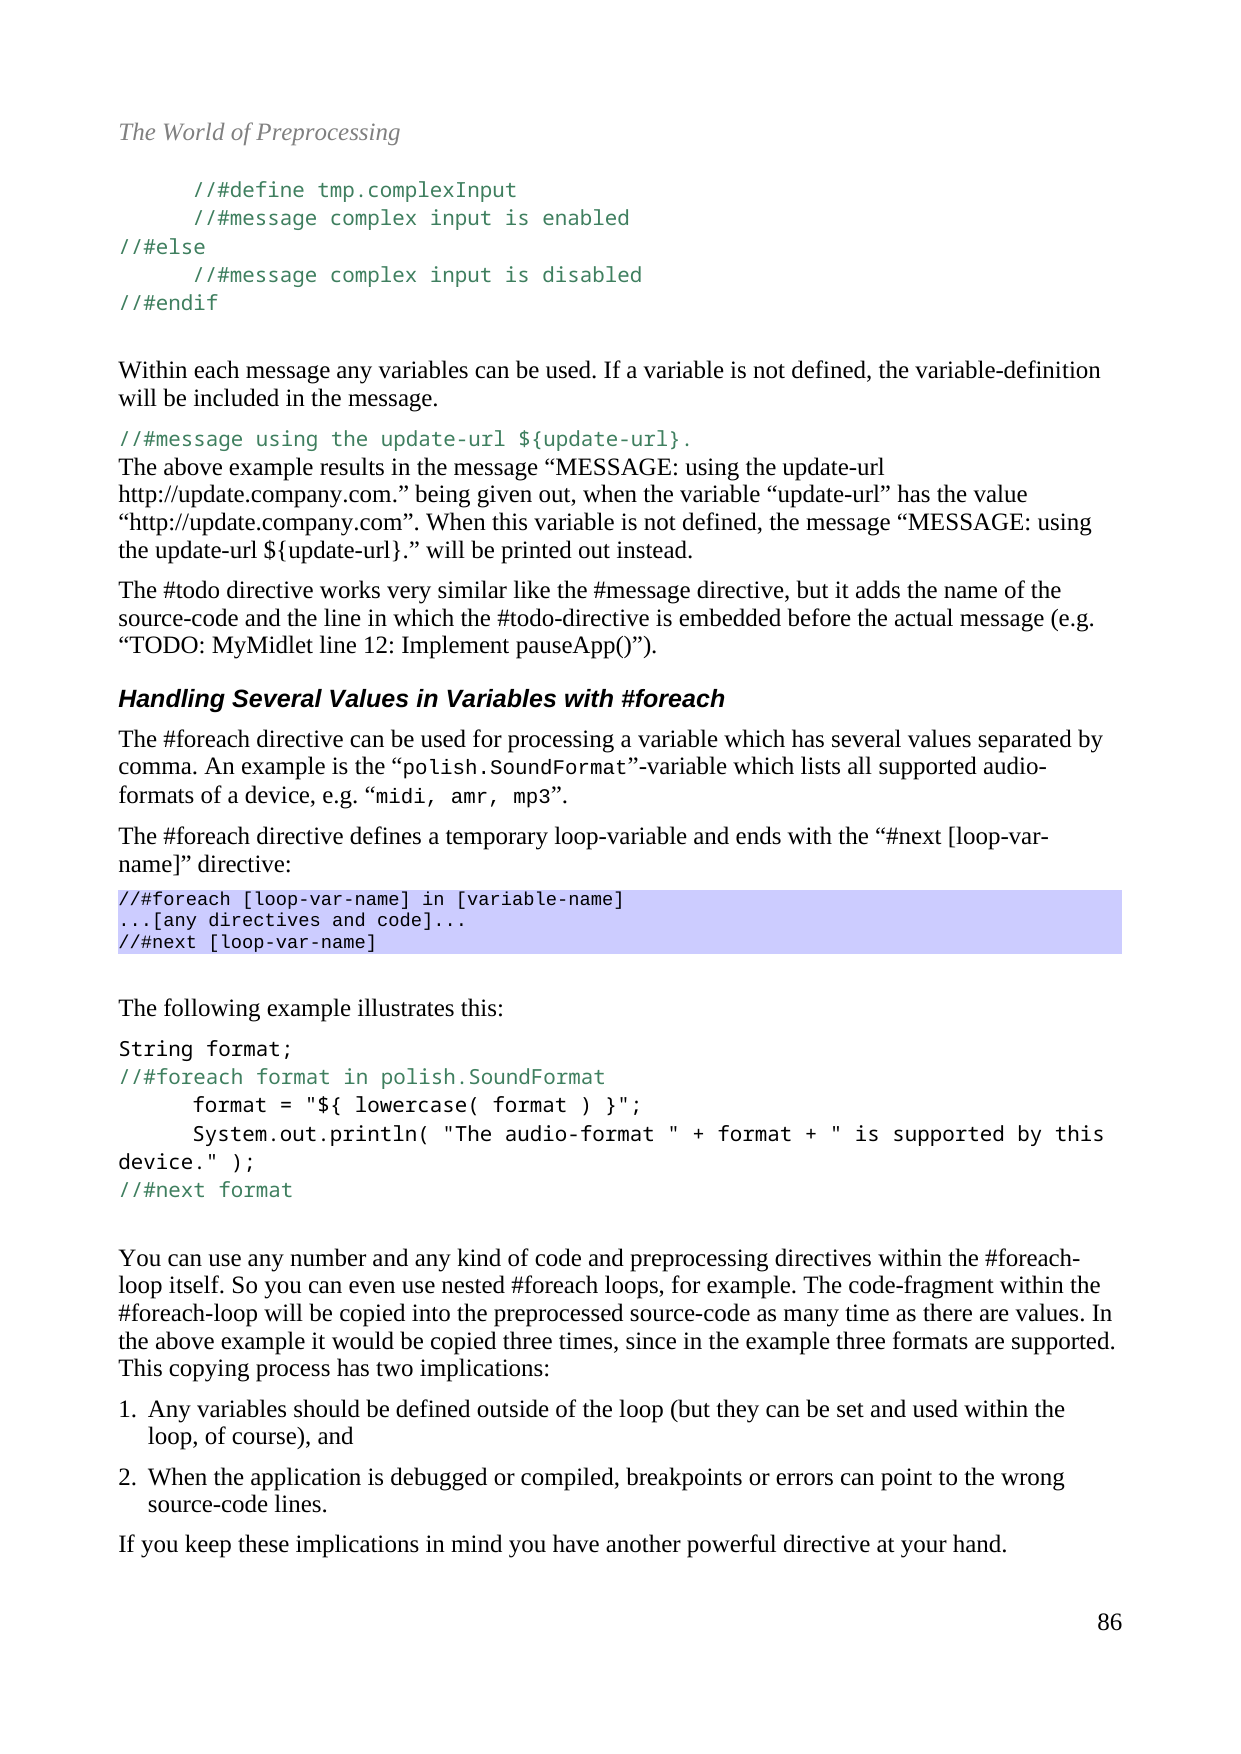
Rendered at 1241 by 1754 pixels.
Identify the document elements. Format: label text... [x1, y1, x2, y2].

text //#message using the update-url ${update-url}. [118, 424, 1122, 453]
text The #foreach directive can be used for processing a variable which has several values separated by comma. An example is the “polish.SoundFormat”-variable which lists all supported audio-formats of a device, e.g. “midi, amr, mp3”. [118, 725, 1122, 809]
text You can use any number and any kind of code and preprocessing directives within the #foreach-loop itself. So you can even use nested #foreach loops, for example. The code-fragment within the #foreach-loop will be copied into the preprocessed source-code as many time as there are values. In the above example it would be copied three times, since in the example three formats are supported. This copying process has two implications: [118, 1244, 1122, 1382]
text //#message complex input is enabled [118, 203, 1122, 232]
text //#foreach format in polish.SoundFormat [118, 1062, 1122, 1091]
text The #todo directive works very similar like the #message directive, but it adds the name of the source-code and the line in which the #todo-directive is embedded before the actual message (e.g. “TODO: MyMidlet line 12: Implement pauseApp()”). [118, 576, 1122, 659]
text String format; [118, 1034, 1122, 1062]
text ...[any directives and code]... [118, 911, 1122, 932]
text //#next format [118, 1175, 1122, 1203]
text The above example results in the message “MESSAGE: using the update-url http://update.company.com.” being given out, when the variable “update-url” has the value “http://update.company.com”. When this variable is not defined, the message “MESSAGE: using the update-url ${update-url}.” will be printed out instead. [118, 453, 1122, 564]
text //#define tmp.complexInput [118, 175, 1122, 203]
text //#else [118, 232, 1122, 260]
text The #foreach directive defines a temporary loop-variable and ends with the “#next [loop-var-name]” directive: [118, 822, 1122, 877]
list When the application is debugged or compiled, breakpoints or errors can point to the wrong source-code lines. [118, 1463, 1122, 1518]
text If you keep these implications in mind you have another powerful directive at your hand. [118, 1531, 1122, 1558]
list Any variables should be defined outside of the loop (but they can be set and used within the loop, of course), and [118, 1395, 1122, 1450]
subtitle Handling Several Values in Variables with #foreach [118, 684, 1122, 712]
text //#foreach [loop-var-name] in [variable-name] [118, 890, 1122, 911]
text //#message complex input is disabled [118, 260, 1122, 288]
text Within each message any variables can be used. If a variable is not defined, the variable-definition will be included in the message. [118, 357, 1122, 412]
text format = "${ lowercase( format ) }"; [118, 1091, 1122, 1119]
text //#next [loop-var-name] [118, 932, 1122, 954]
text The following example illustrates this: [118, 994, 1122, 1022]
text System.out.println( "The audio-format " + format + " is supported by this device." ); [118, 1119, 1122, 1175]
text //#endif [118, 288, 1122, 316]
